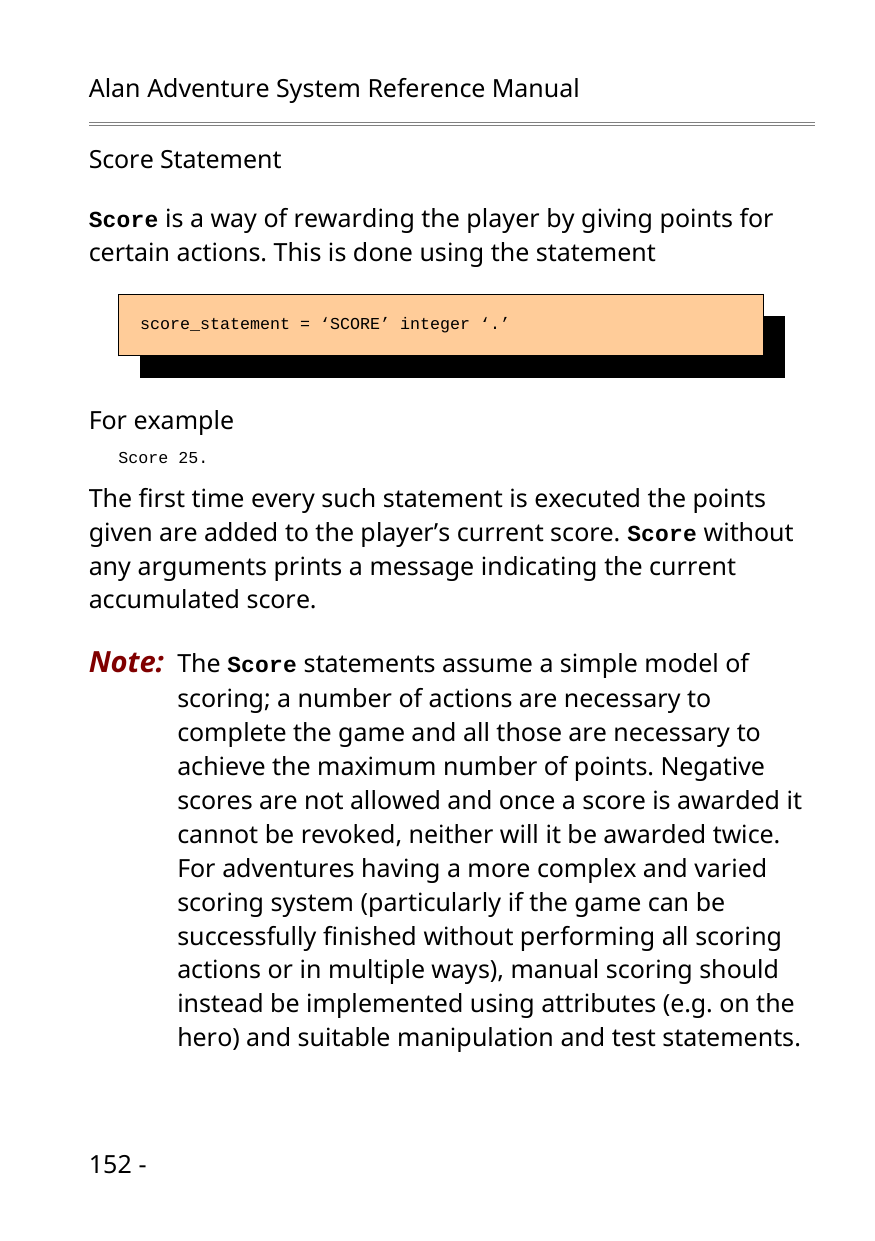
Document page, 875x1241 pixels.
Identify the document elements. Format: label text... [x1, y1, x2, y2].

text Score is a way of rewarding the player by giving points for certain actions. This is done using the statement [88, 201, 815, 269]
list The Score statements assume a simple model of scoring; a number of actions are necessary to complete the game and all those are necessary to achieve the maximum number of points. Negative scores are not allowed and once a score is awarded it cannot be revoked, neither will it be awarded twice. For adventures having a more complex and varied scoring system (particularly if the game can be successfully finished without per­forming all scoring actions or in multiple ways), manual scoring should instead be implemented using attributes (e.g. on the hero) and suitable manipulation and test statements. [88, 641, 815, 1054]
text Score 25. [118, 449, 815, 468]
text The first time every such statement is executed the points given are added to the player’s current score. Score without any arguments prints a message in­dicating the current accumulated score. [88, 481, 815, 616]
text For example [88, 403, 815, 437]
subtitle Score Statement [88, 142, 815, 176]
text score_statement = ‘SCORE’ integer ‘.’ [119, 295, 763, 355]
